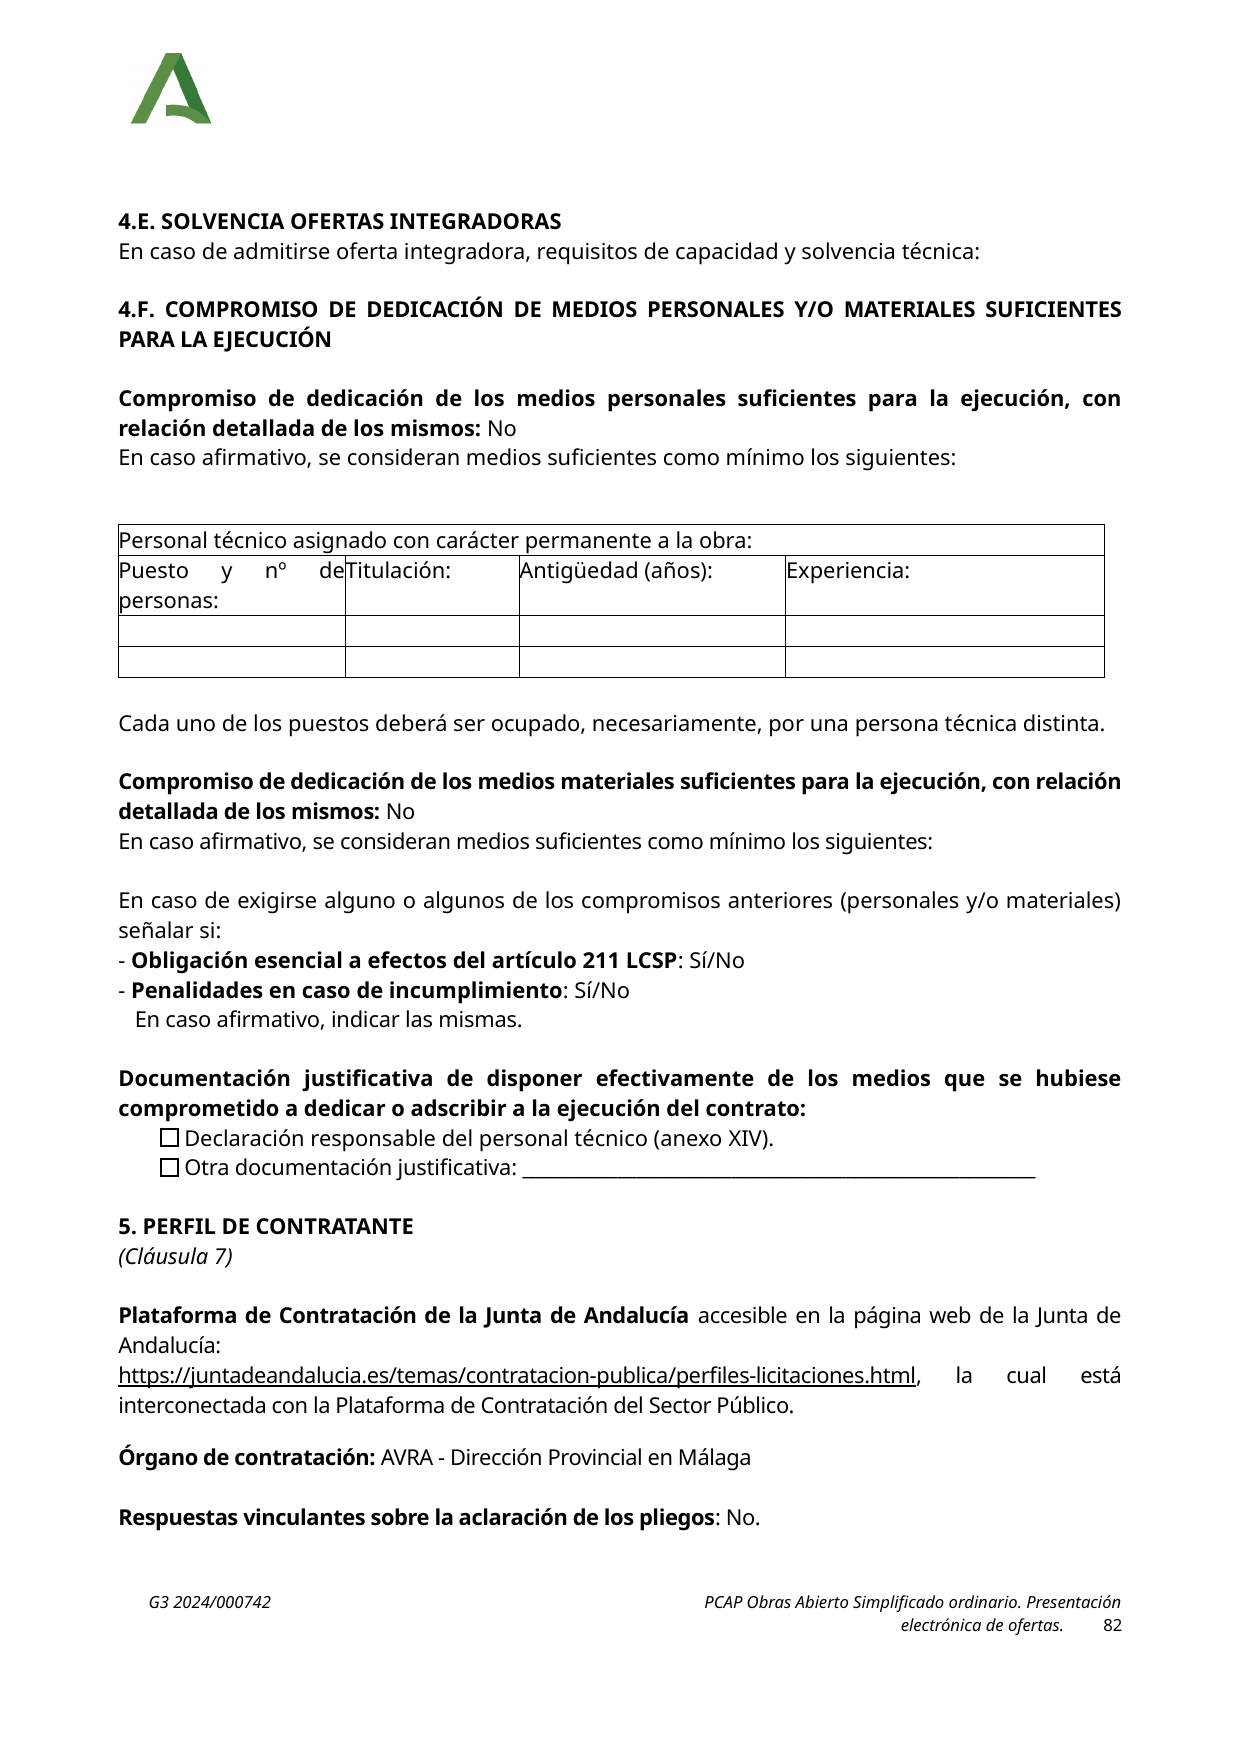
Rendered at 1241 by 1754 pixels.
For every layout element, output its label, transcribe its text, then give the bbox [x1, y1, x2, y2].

text Compromiso de dedicación de los medios materiales suficientes para la ejecución, con relación detallada de los mismos: No [118, 766, 1122, 826]
text https://juntadeandalucia.es/temas/contratacion-publica/perfiles-licitaciones.html, la cual está interconectada con la Plataforma de Contratación del Sector Público. [118, 1360, 1122, 1419]
picture [127, 48, 216, 128]
text 5. PERFIL DE CONTRATANTE [118, 1211, 1122, 1241]
text Compromiso de dedicación de los medios personales suficientes para la ejecución, con relación detallada de los mismos: No [118, 383, 1122, 442]
text En caso afirmativo, se consideran medios suficientes como mínimo los siguientes: [118, 442, 1122, 472]
table_cell [520, 647, 785, 677]
table_cell Experiencia: [786, 556, 1104, 615]
text Plataforma de Contratación de la Junta de Andalucía accesible en la página web de la Junta de Andalucía: [118, 1300, 1122, 1360]
text (Cláusula 7) [118, 1241, 1122, 1271]
text Otra documentación justificativa: ______________________________________________________ [118, 1152, 1122, 1182]
text Documentación justificativa de disponer efectivamente de los medios que se hubiese comprometido a dedicar o adscribir a la ejecución del contrato: [118, 1063, 1122, 1123]
text En caso afirmativo, se consideran medios suficientes como mínimo los siguientes: [118, 826, 1122, 856]
text - Obligación esencial a efectos del artículo 211 LCSP: Sí/No [118, 945, 1122, 975]
table_cell [346, 616, 519, 646]
text Órgano de contratación: AVRA - Dirección Provincial en Málaga [118, 1442, 1122, 1472]
text Cada uno de los puestos deberá ser ocupado, necesariamente, por una persona técnica distinta. [118, 708, 1122, 737]
text 4.F. COMPROMISO DE DEDICACIÓN DE MEDIOS PERSONALES Y/O MATERIALES SUFICIENTES PARA LA EJECUCIÓN [118, 294, 1122, 354]
table_header Personal técnico asignado con carácter permanente a la obra: [119, 525, 1104, 554]
text 4.E. SOLVENCIA OFERTAS INTEGRADORAS [118, 206, 1122, 236]
table_cell [520, 616, 785, 646]
table_cell [119, 616, 345, 646]
table_cell Titulación: [346, 556, 519, 615]
text En caso afirmativo, indicar las mismas. [118, 1004, 1122, 1034]
table_cell [119, 647, 345, 677]
table_cell [786, 647, 1104, 677]
text En caso de admitirse oferta integradora, requisitos de capacidad y solvencia técnica: [118, 236, 1122, 266]
text - Penalidades en caso de incumplimiento: Sí/No [118, 975, 1122, 1004]
text Declaración responsable del personal técnico (anexo XIV). [118, 1123, 1122, 1152]
text Respuestas vinculantes sobre la aclaración de los pliegos: No. [118, 1502, 1122, 1532]
table_cell Puesto y nº de personas: [119, 556, 345, 615]
text En caso de exigirse alguno o algunos de los compromisos anteriores (personales y/o materiales) señalar si: [118, 885, 1122, 945]
table_cell Antigüedad (años): [520, 556, 785, 615]
table_cell [786, 616, 1104, 646]
table_cell [346, 647, 519, 677]
